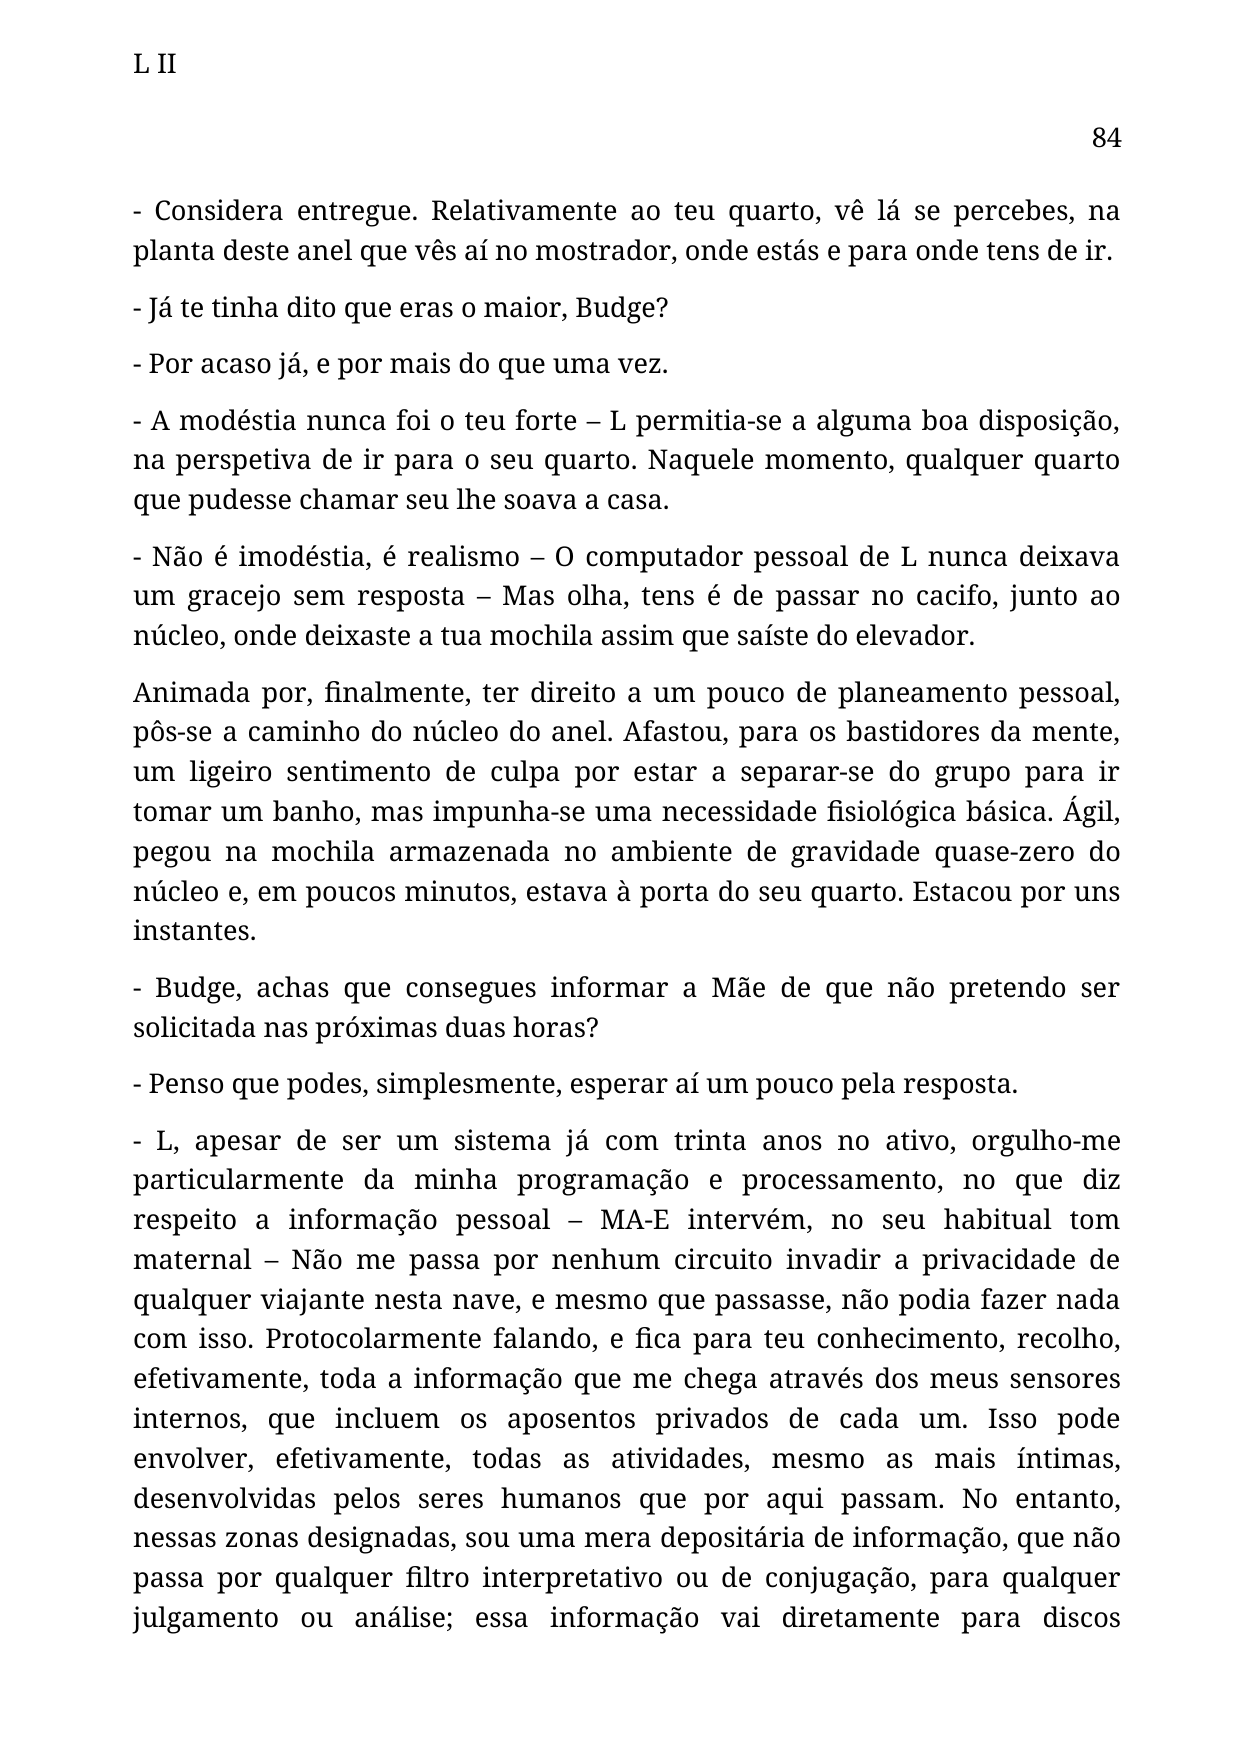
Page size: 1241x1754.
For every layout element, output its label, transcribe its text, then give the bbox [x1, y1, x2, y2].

text Animada por, finalmente, ter direito a um pouco de planeamento pessoal, pôs-se a caminho do núcleo do anel. Afastou, para os bastidores da mente, um ligeiro sentimento de culpa por estar a separar-se do grupo para ir tomar um banho, mas impunha-se uma necessidade fisiológica básica. Ágil, pegou na mochila armazenada no ambiente de gravidade quase-zero do núcleo e, em poucos minutos, estava à porta do seu quarto. Estacou por uns instantes. [133, 673, 1122, 949]
text - Budge, achas que consegues informar a Mãe de que não pretendo ser solicitada nas próximas duas horas? [133, 968, 1122, 1045]
text - Não é imodéstia, é realismo – O computador pessoal de L nunca deixava um gracejo sem resposta – Mas olha, tens é de passar no cacifo, junto ao núcleo, onde deixaste a tua mochila assim que saíste do elevador. [133, 537, 1122, 653]
text - A modéstia nunca foi o teu forte – L permitia-se a alguma boa disposição, na perspetiva de ir para o seu quarto. Naquele momento, qualquer quarto que pudesse chamar seu lhe soava a casa. [133, 401, 1122, 517]
text - Considera entregue. Relativamente ao teu quarto, vê lá se percebes, na planta deste anel que vês aí no mostrador, onde estás e para onde tens de ir. [133, 192, 1122, 268]
text - Já te tinha dito que eras o maior, Budge? [133, 288, 1122, 325]
text - Penso que podes, simplesmente, esperar aí um pouco pela resposta. [133, 1064, 1122, 1101]
text - Por acaso já, e por mais do que uma vez. [133, 344, 1122, 381]
text - L, apesar de ser um sistema já com trinta anos no ativo, orgulho-me particularmente da minha programação e processamento, no que diz respeito a informação pessoal – MA-E intervém, no seu habitual tom maternal – Não me passa por nenhum circuito invadir a privacidade de qualquer viajante nesta nave, e mesmo que passasse, não podia fazer nada com isso. Protocolarmente falando, e fica para teu conhecimento, recolho, efetivamente, toda a informação que me chega através dos meus sensores internos, que incluem os aposentos privados de cada um. Isso pode envolver, efetivamente, todas as atividades, mesmo as mais íntimas, desenvolvidas pelos seres humanos que por aqui passam. No entanto, nessas zonas designadas, sou uma mera depositária de informação, que não passa por qualquer filtro interpretativo ou de conjugação, para qualquer julgamento ou análise; essa informação vai diretamente para discos [133, 1121, 1122, 1635]
